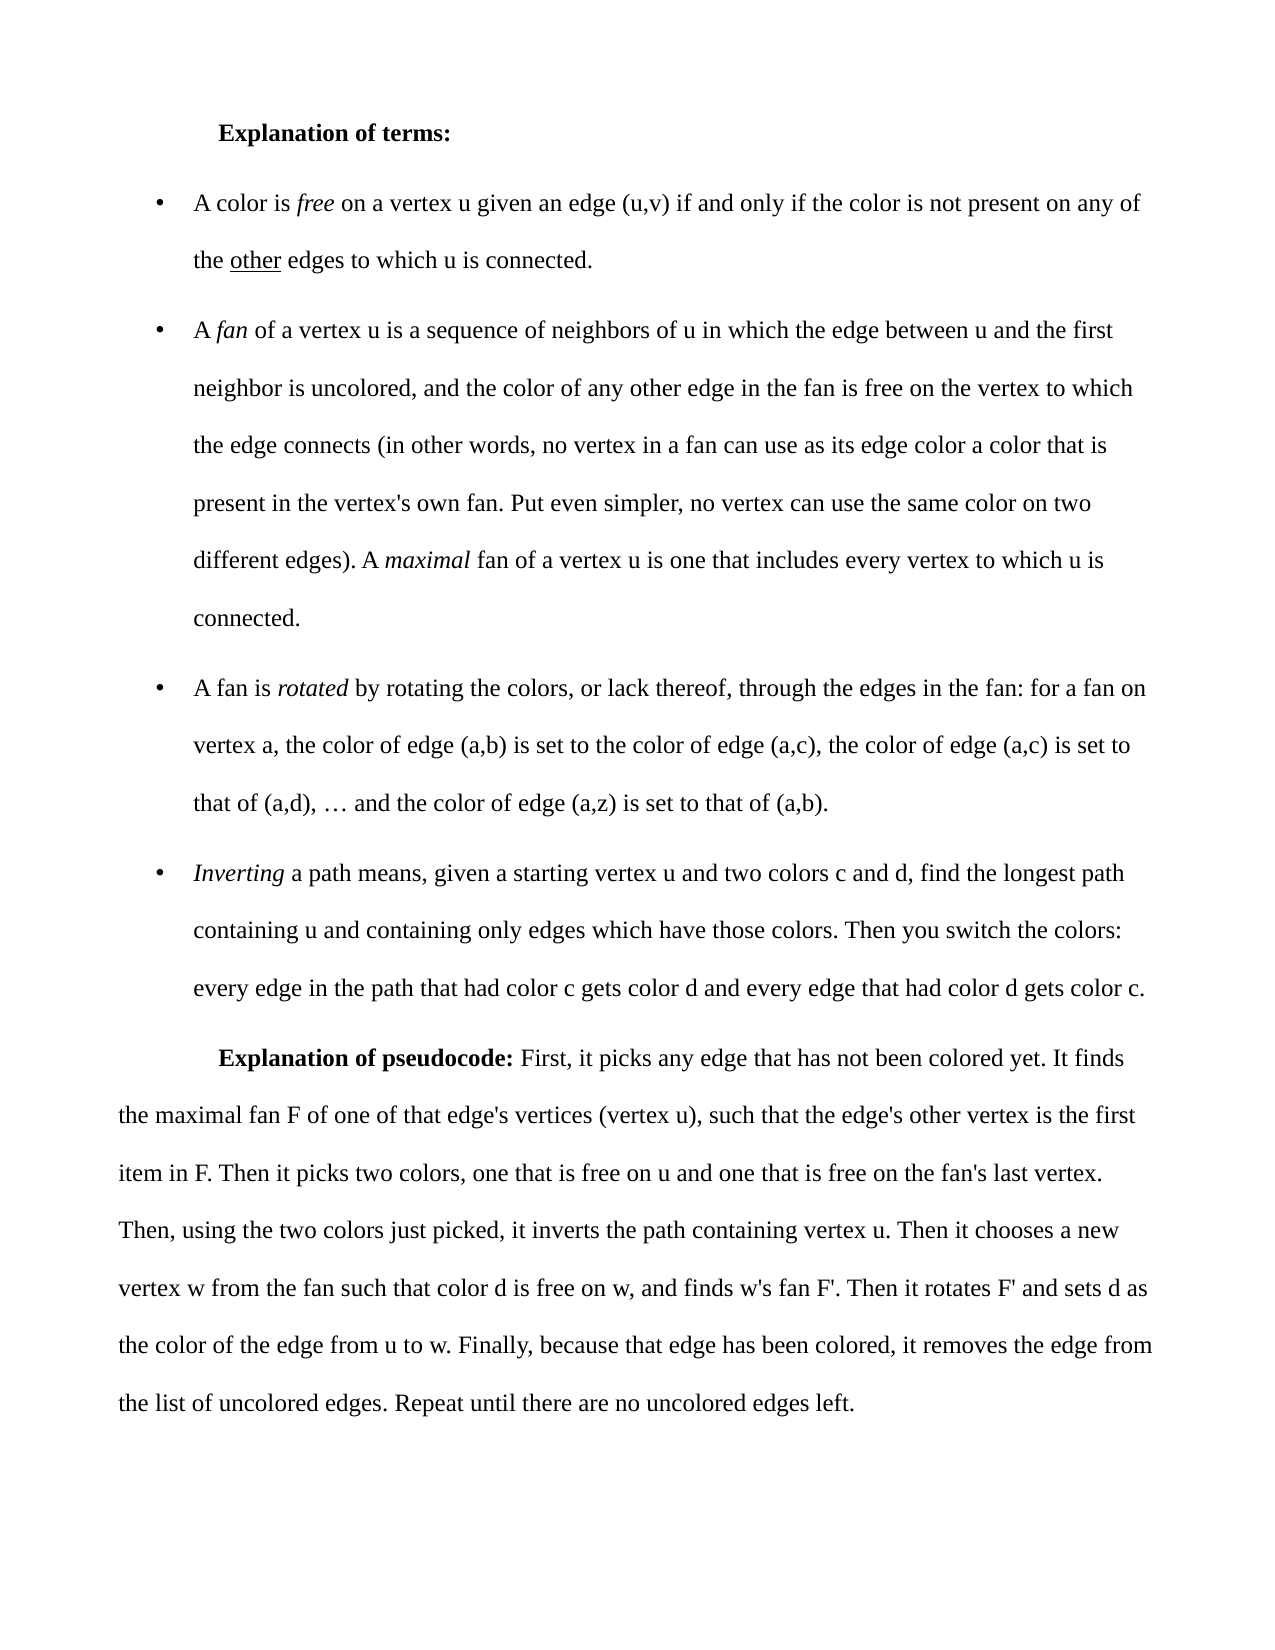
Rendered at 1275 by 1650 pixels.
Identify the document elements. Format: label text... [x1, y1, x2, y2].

list Inverting a path means, given a starting vertex u and two colors c and d, find the longest path containing u and containing only edges which have those colors. Then you switch the colors: every edge in the path that had color c gets color d and every edge that had color d gets color c. [156, 858, 1157, 1002]
list A fan of a vertex u is a sequence of neighbors of u in which the edge between u and the first neighbor is uncolored, and the color of any other edge in the fan is free on the vertex to which the edge connects (in other words, no vertex in a fan can use as its edge color a color that is present in the vertex's own fan. Put even simpler, no vertex can use the same color on two different edges). A maximal fan of a vertex u is one that includes every vertex to which u is connected. [156, 316, 1157, 632]
text Explanation of terms: [118, 118, 1157, 147]
text Explanation of pseudocode: First, it picks any edge that has not been colored yet. It finds the maximal fan F of one of that edge's vertices (vertex u), such that the edge's other vertex is the first item in F. Then it picks two colors, one that is free on u and one that is free on the fan's last vertex. Then, using the two colors just picked, it inverts the path containing vertex u. Then it chooses a new vertex w from the fan such that color d is free on w, and finds w's fan F'. Then it rotates F' and sets d as the color of the edge from u to w. Finally, because that edge has been colored, it removes the edge from the list of uncolored edges. Repeat until there are no uncolored edges left. [118, 1043, 1157, 1417]
list A color is free on a vertex u given an edge (u,v) if and only if the color is not present on any of the other edges to which u is connected. [156, 188, 1157, 274]
list A fan is rotated by rotating the colors, or lack thereof, through the edges in the fan: for a fan on vertex a, the color of edge (a,b) is set to the color of edge (a,c), the color of edge (a,c) is set to that of (a,d), … and the color of edge (a,z) is set to that of (a,b). [156, 673, 1157, 817]
